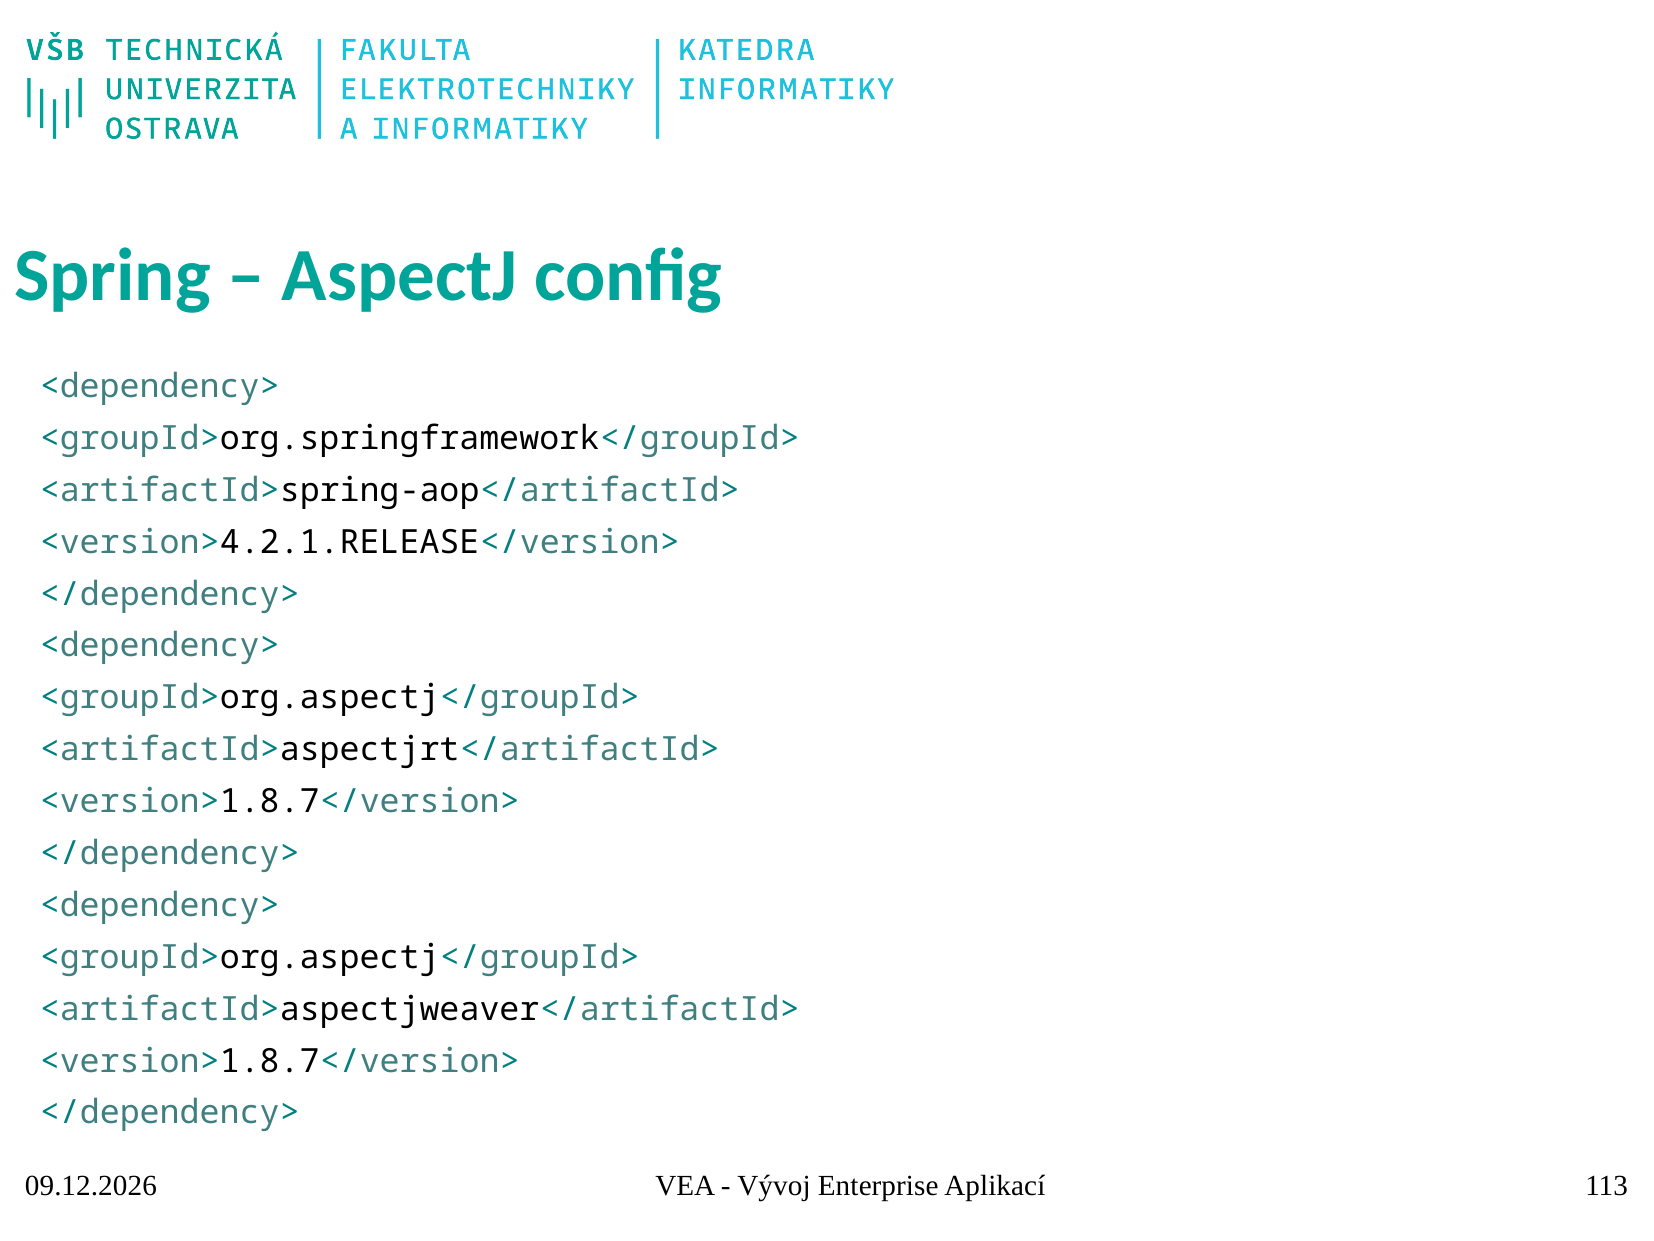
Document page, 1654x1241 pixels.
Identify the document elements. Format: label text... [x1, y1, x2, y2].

title Spring – AspectJ config [14, 165, 1619, 319]
picture [26, 31, 894, 139]
list <dependency> <groupId>org.springframework</groupId> <artifactId>spring-aop</artifactId> <version>4.2.1.RELEASE</version> </dependency> <dependency> <groupId>org.aspectj</groupId> <artifactId>aspectjrt</artifactId> <version>1.8.7</version> </dependency> <dependency> <groupId>org.aspectj</groupId> <artifactId>aspectjweaver</artifactId> <version>1.8.7</version> </dependency> [24, 354, 1629, 1146]
